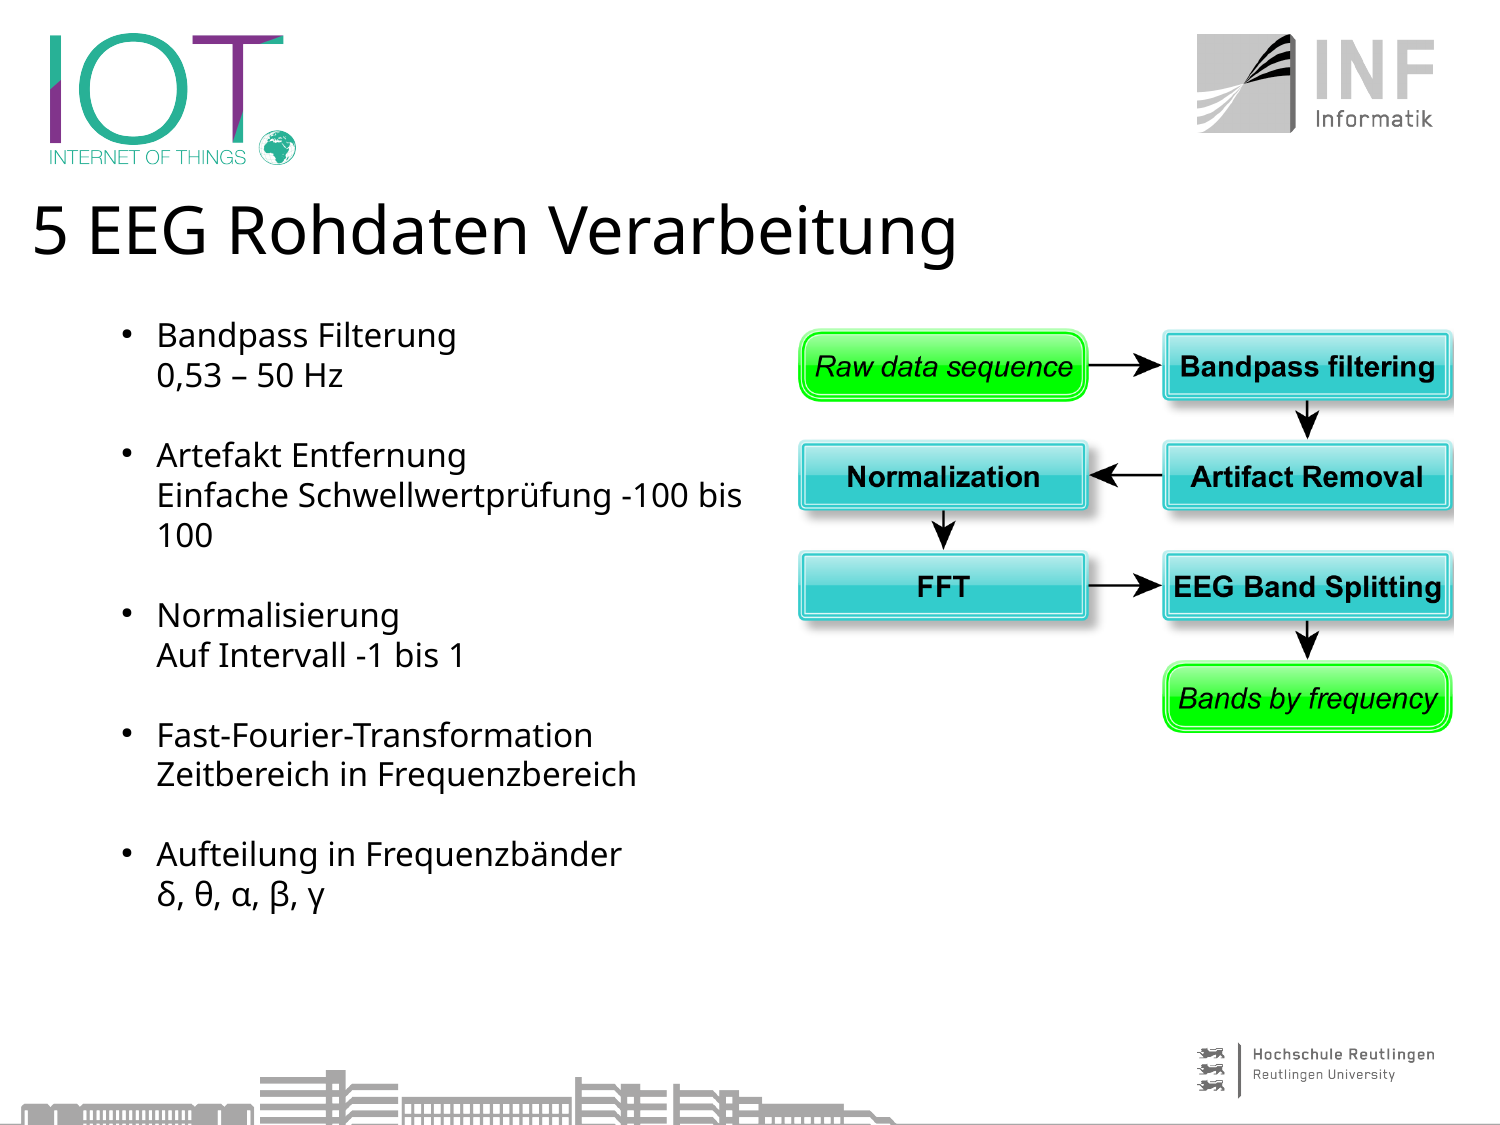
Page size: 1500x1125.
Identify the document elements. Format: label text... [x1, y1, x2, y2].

picture [50, 33, 296, 165]
picture [0, 1042, 1500, 1125]
picture [798, 327, 1454, 733]
text_box 5 EEG Rohdaten Verarbeitung [16, 180, 1464, 284]
text_box Bandpass Filterung 0,53 – 50 Hz Artefakt Entfernung Einfache Schwellwertprüfung -100 bis 100 Normalisierung Auf Intervall -1 bis 1 Fast-Fourier-Transformation Zeitbereich in Frequenzbereich Aufteilung in Frequenzbänder δ, θ, α, β, γ [106, 307, 815, 1040]
picture [1197, 34, 1434, 133]
